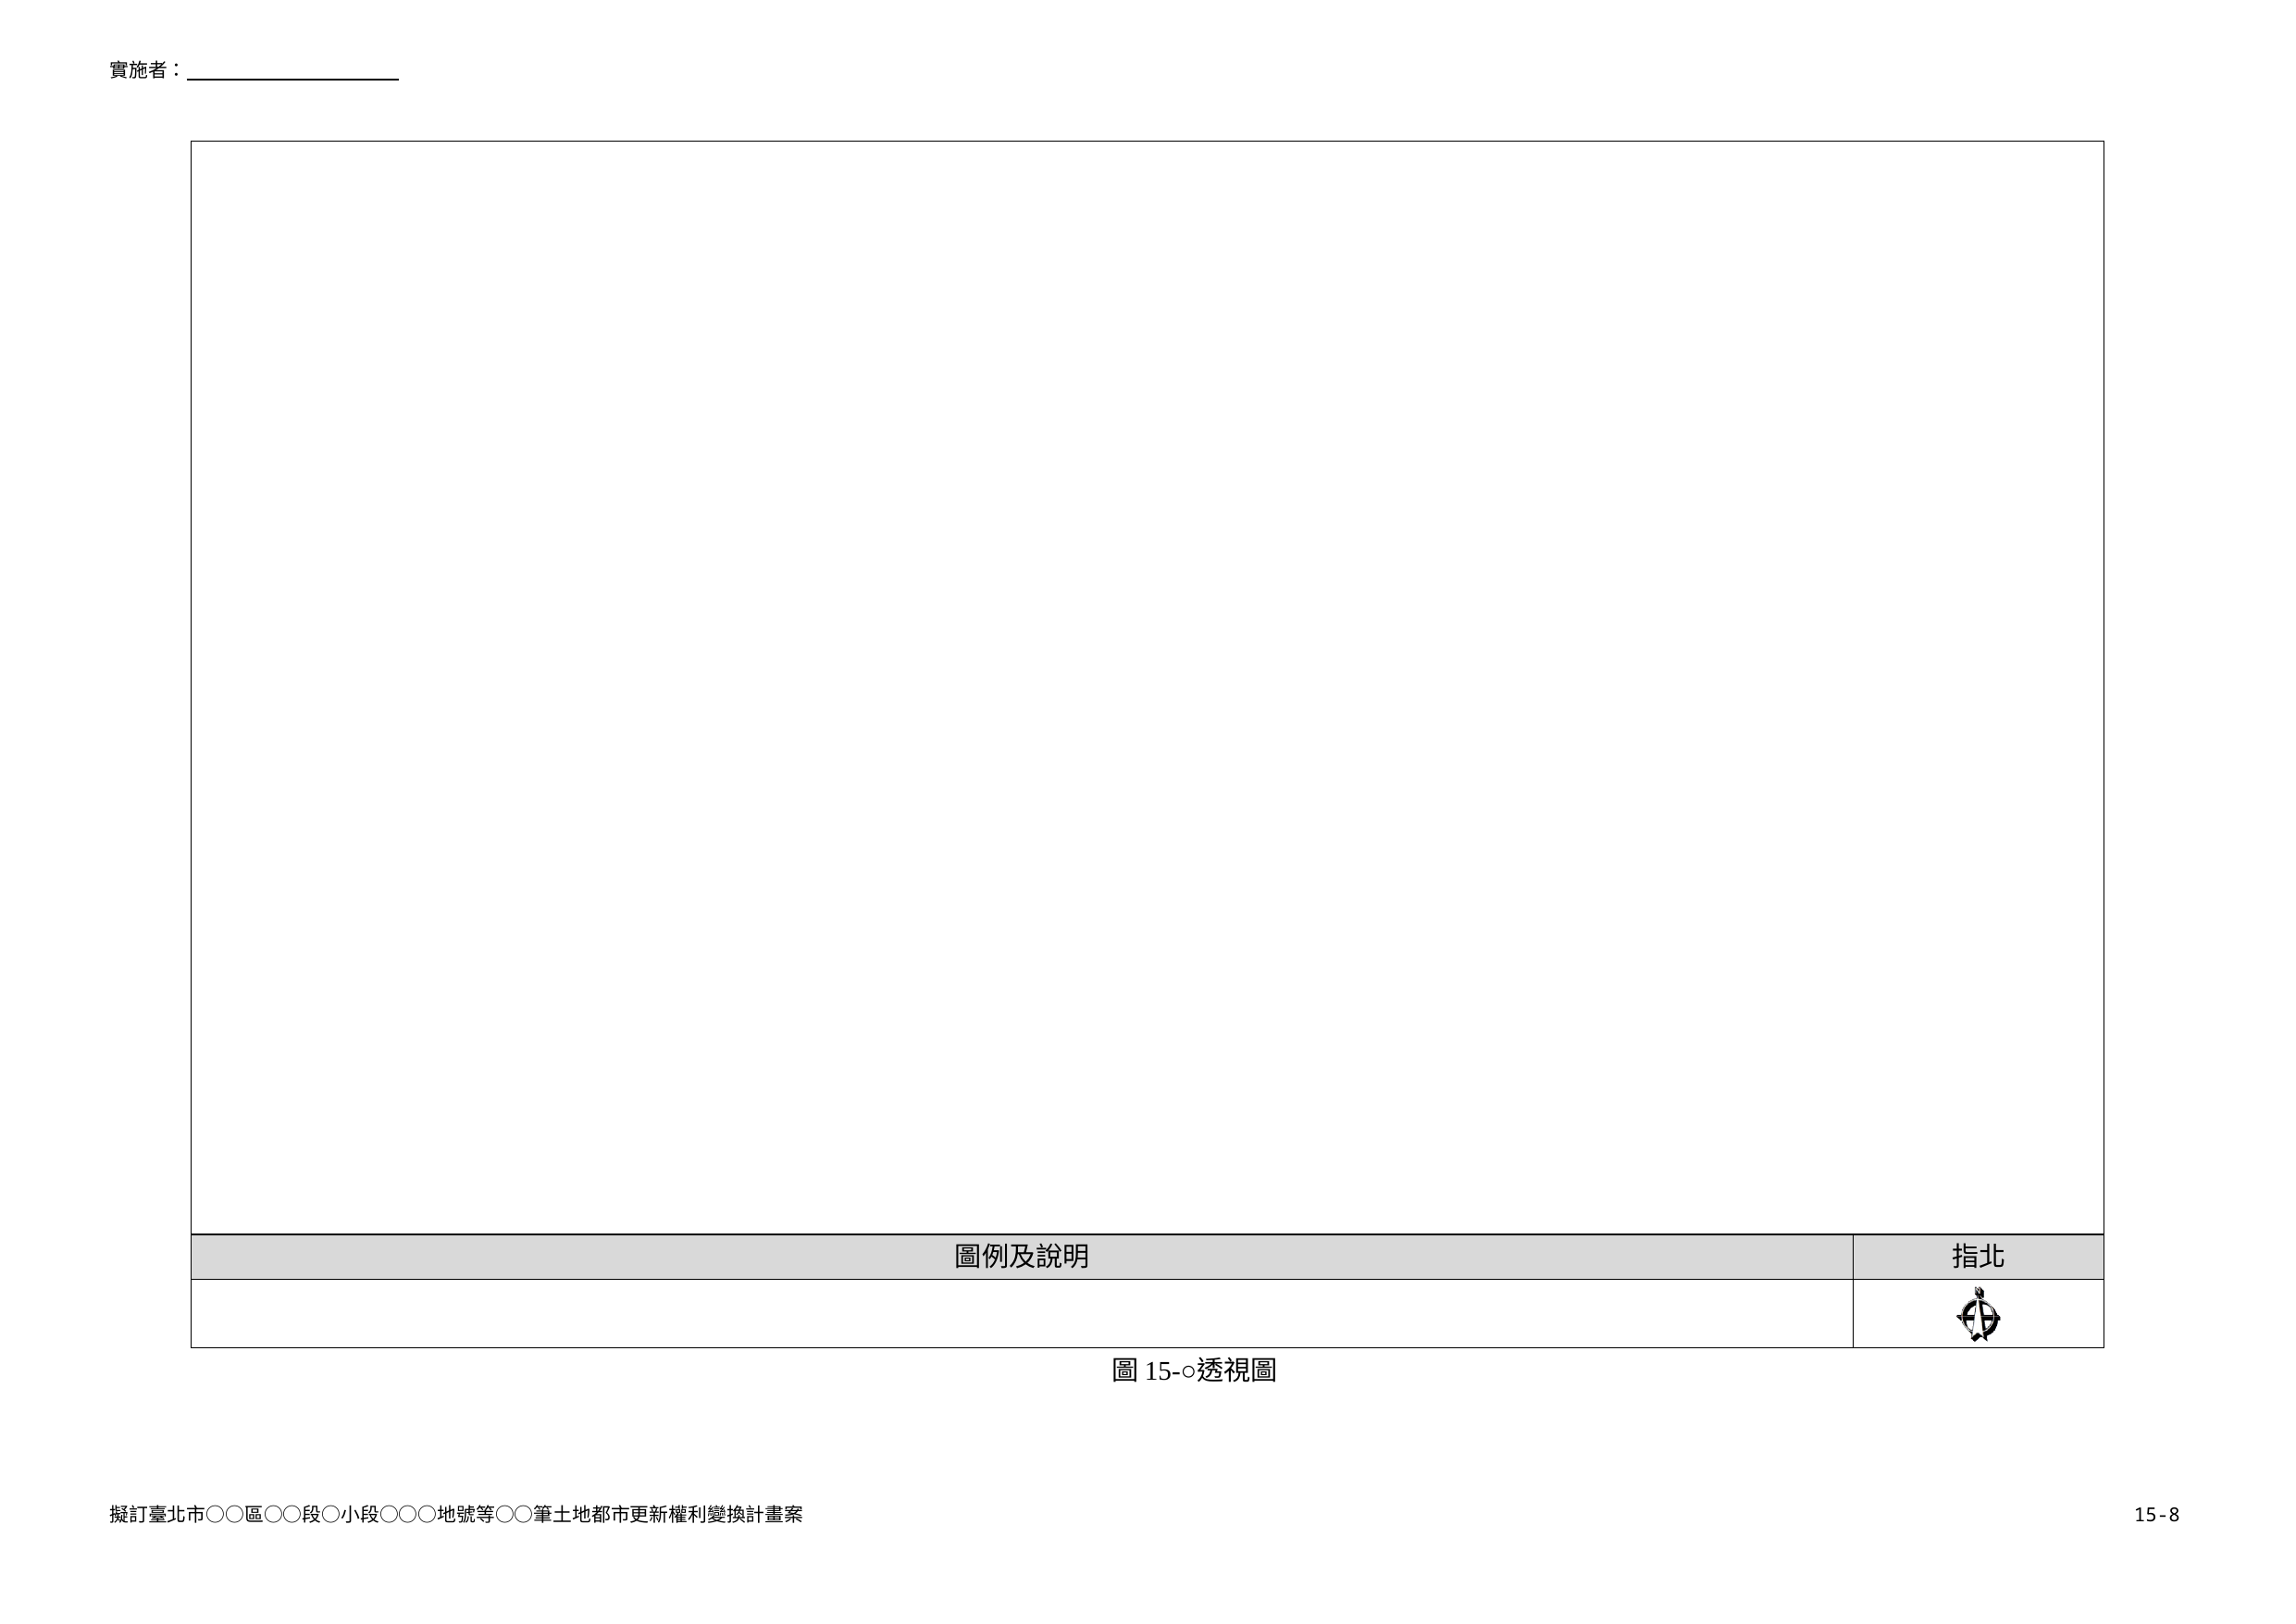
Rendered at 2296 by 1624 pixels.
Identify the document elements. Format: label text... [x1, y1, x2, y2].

table_cell [192, 1280, 1853, 1347]
table_cell 指北 [1854, 1235, 2104, 1279]
table_header [192, 142, 2104, 1233]
text 圖15-○透視圖 [203, 1348, 2186, 1387]
table_cell [1854, 1280, 2104, 1347]
table_cell 圖例及說明 [192, 1235, 1853, 1279]
